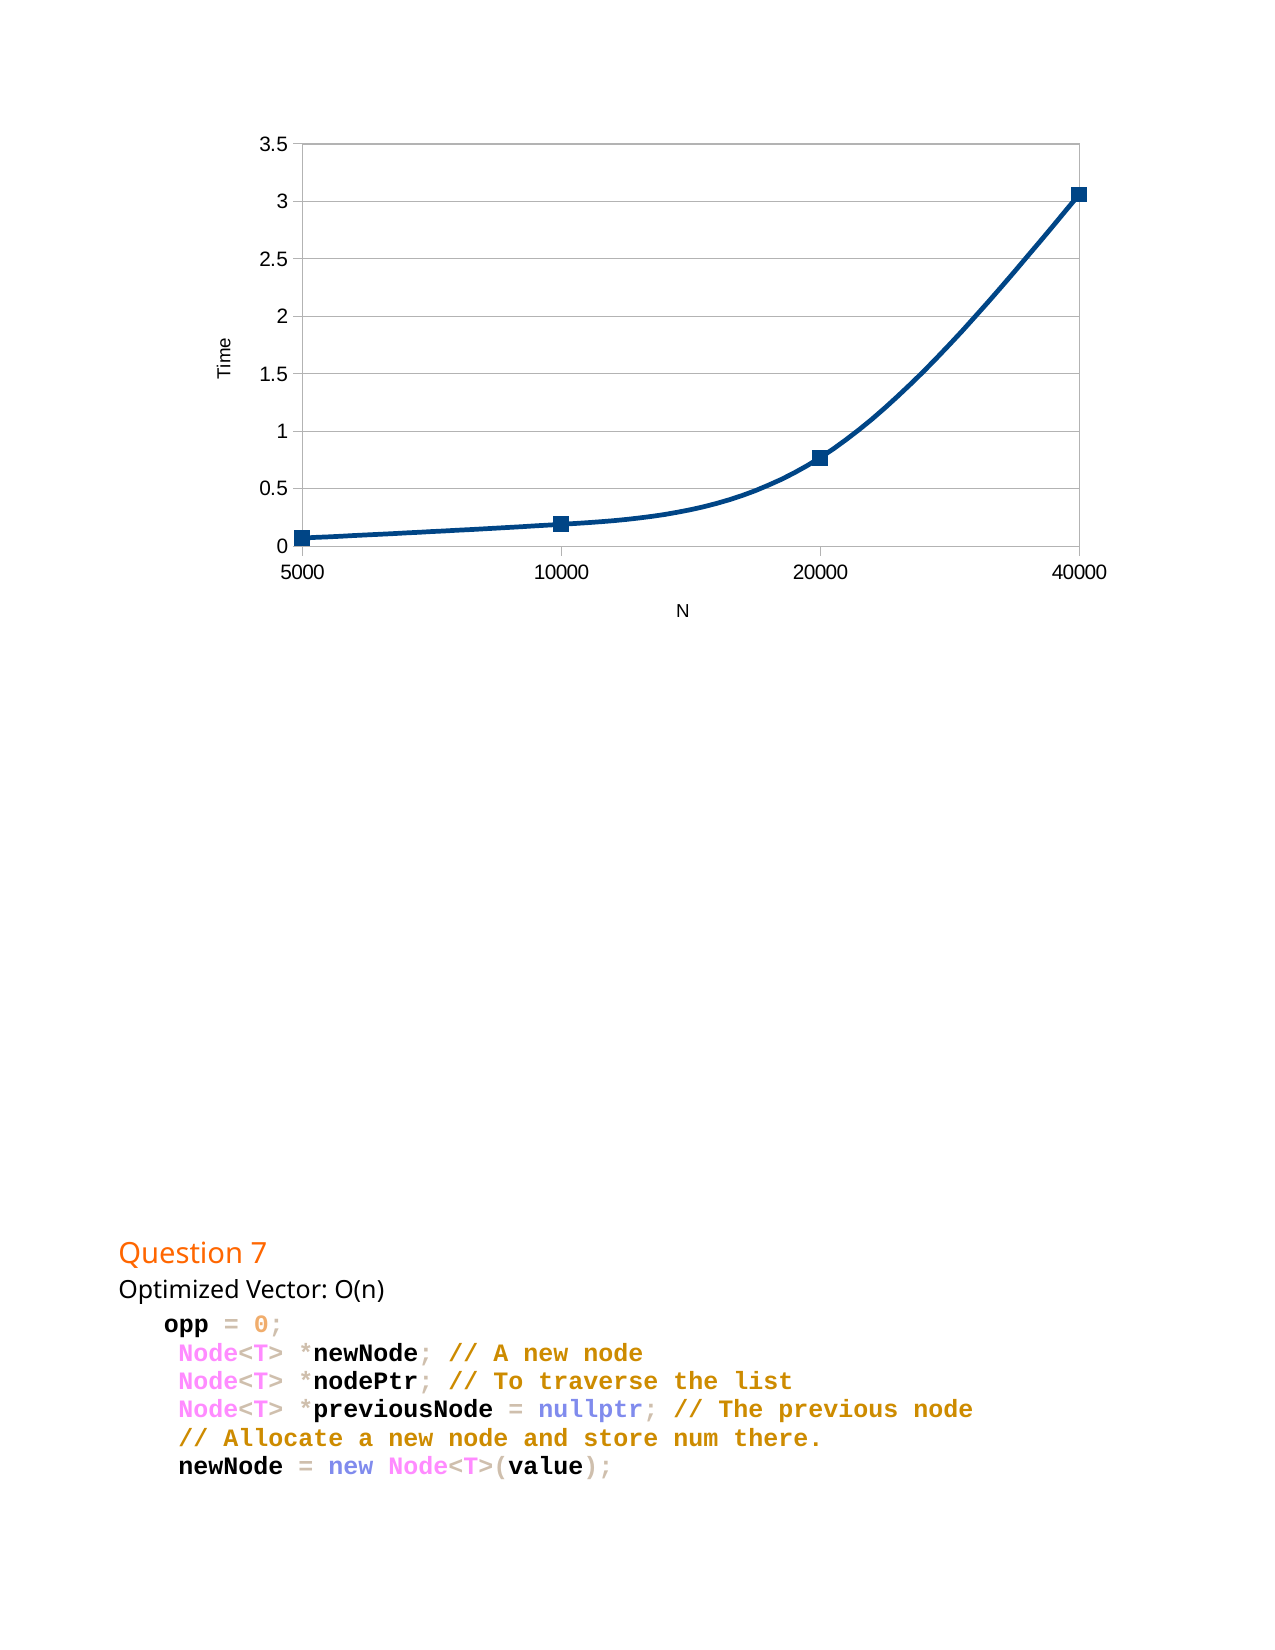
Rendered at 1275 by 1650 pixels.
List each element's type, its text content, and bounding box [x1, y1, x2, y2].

text Node<T> *previousNode = nullptr; // The previous node [118, 1397, 1157, 1425]
text opp = 0; [118, 1306, 1157, 1340]
text Node<T> *nodePtr; // To traverse the list [118, 1368, 1157, 1397]
text newNode = new Node<T>(value); [118, 1453, 1157, 1482]
text Question 7 [118, 1232, 1157, 1272]
text // Allocate a new node and store num there. [118, 1425, 1157, 1453]
text Node<T> *newNode; // A new node [118, 1340, 1157, 1368]
text Optimized Vector: O(n) [118, 1272, 1157, 1306]
